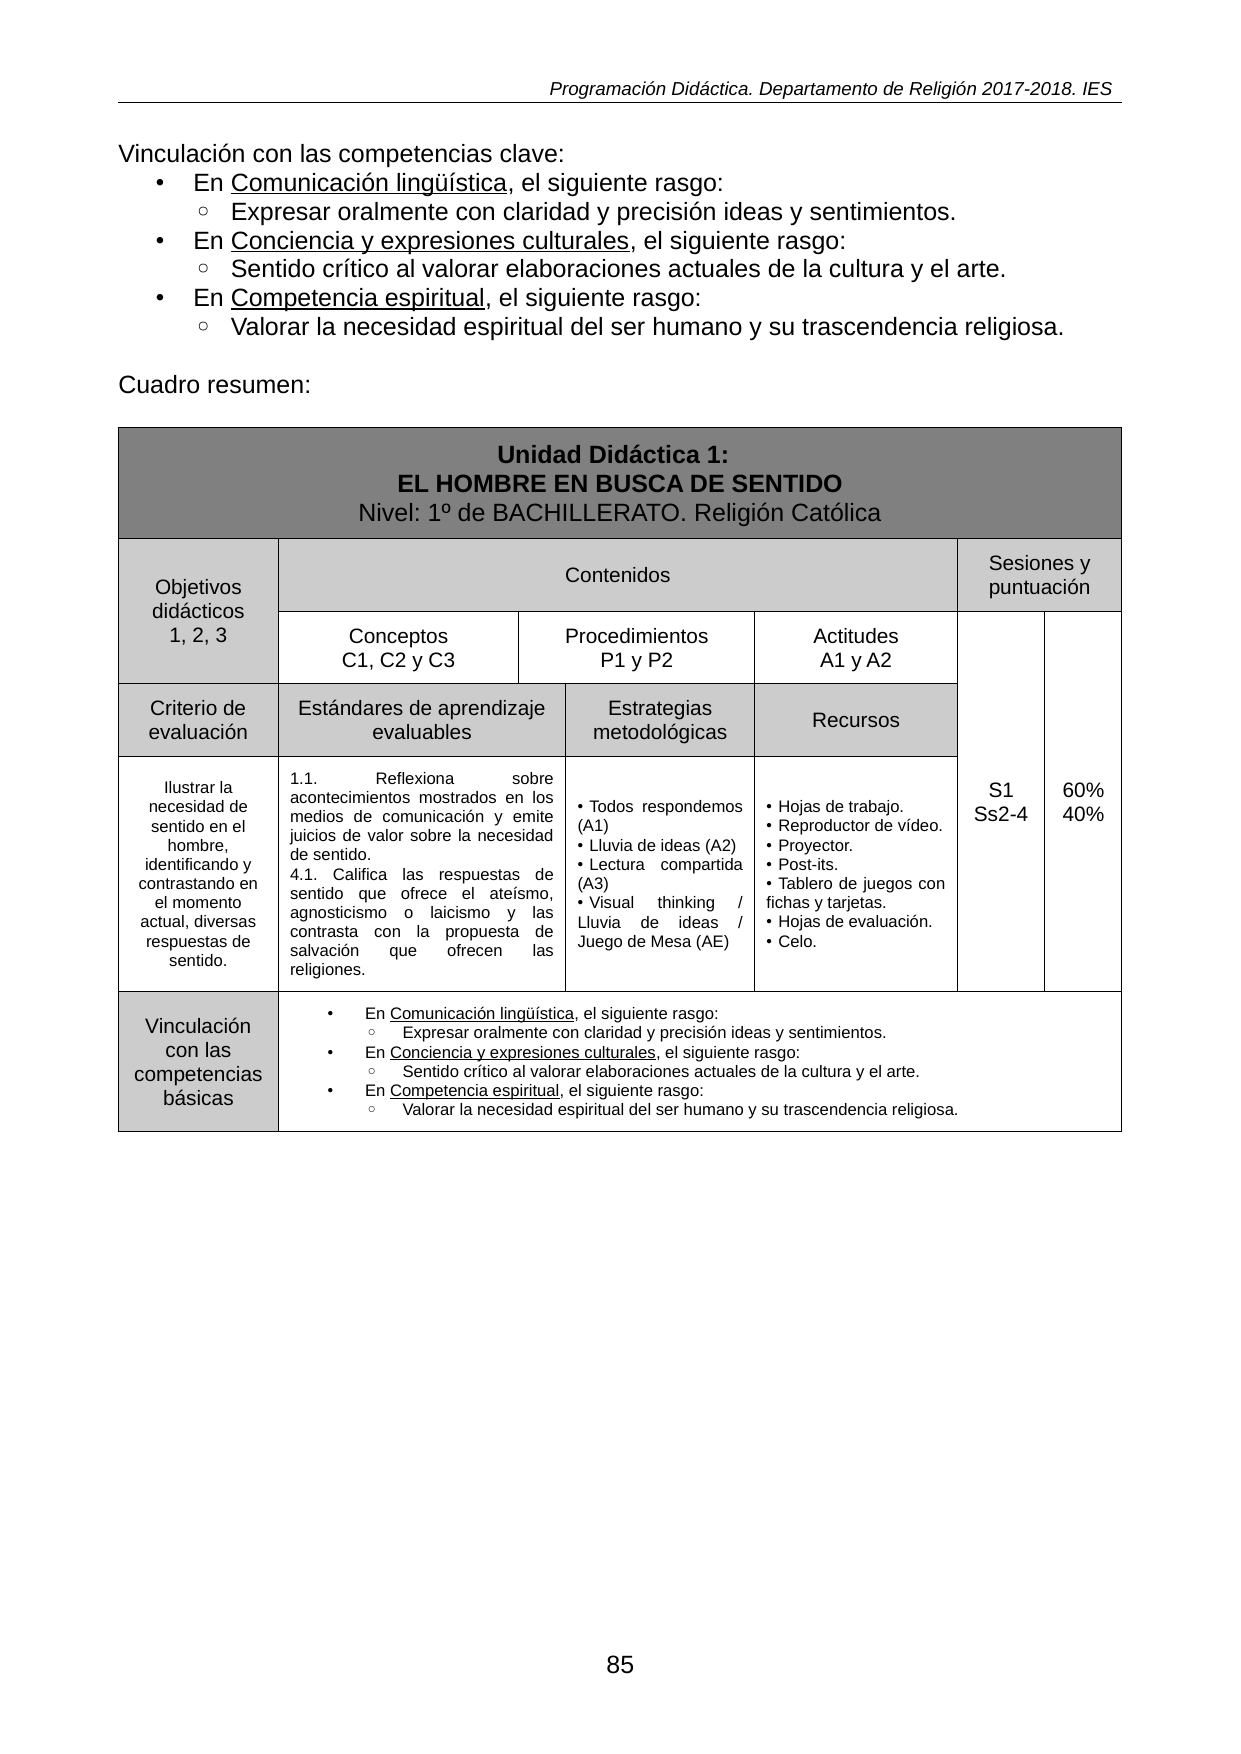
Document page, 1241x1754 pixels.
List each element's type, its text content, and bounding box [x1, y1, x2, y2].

table_cell Vinculación con las competencias básicas [119, 992, 278, 1131]
table_header Unidad Didáctica 1: EL HOMBRE EN BUSCA DE SENTIDO Nivel: 1º de BACHILLERATO. Religión Católica [119, 428, 1121, 538]
table_cell Todos respondemos (A1) Lluvia de ideas (A2) Lectura compartida (A3) Visual thinking / Lluvia de ideas / Juego de Mesa (AE) [566, 757, 754, 991]
list Valorar la necesidad espiritual del ser humano y su trascendencia religiosa. [193, 312, 1122, 341]
table_cell Objetivos didácticos 1, 2, 3 [119, 539, 278, 683]
table_cell Actitudes A1 y A2 [755, 612, 957, 683]
table_cell Hojas de trabajo. Reproductor de vídeo. Proyector. Post-its. Tablero de juegos con fichas y tarjetas. Hojas de evaluación. Celo. [755, 757, 957, 991]
list En Conciencia y expresiones culturales, el siguiente rasgo: [156, 226, 1122, 254]
table_cell Estándares de aprendizaje evaluables [279, 684, 565, 756]
list En Competencia espiritual, el siguiente rasgo: [156, 283, 1122, 312]
table_cell 60% 40% [1045, 612, 1121, 991]
table_cell 1.1. Reflexiona sobre acontecimientos mostrados en los medios de comunicación y emite juicios de valor sobre la necesidad de sentido. 4.1. Califica las respuestas de sentido que ofrece el ateísmo, agnosticismo o laicismo y las contrasta con la propuesta de salvación que ofrecen las religiones. [279, 757, 565, 991]
table_cell Procedimientos P1 y P2 [519, 612, 754, 683]
text Cuadro resumen: [118, 370, 1122, 398]
text Vinculación con las competencias clave: [118, 139, 1122, 168]
list En Comunicación lingüística, el siguiente rasgo: [156, 168, 1122, 197]
table_cell Conceptos C1, C2 y C3 [279, 612, 518, 683]
table_cell S1 Ss2-4 [958, 612, 1044, 991]
table_cell Contenidos [279, 539, 957, 611]
table_cell Sesiones y puntuación [958, 539, 1121, 611]
table_cell Recursos [755, 684, 957, 756]
table_cell En Comunicación lingüística, el siguiente rasgo: Expresar oralmente con claridad y precisión ideas y sentimientos. En Conciencia y expresiones culturales, el siguiente rasgo: Sentido crítico al valorar elaboraciones actuales de la cultura y el arte. En Competencia espiritual, el siguiente rasgo: Valorar la necesidad espiritual del ser humano y su trascendencia religiosa. [279, 992, 1121, 1131]
list Sentido crítico al valorar elaboraciones actuales de la cultura y el arte. [193, 254, 1122, 283]
list Expresar oralmente con claridad y precisión ideas y sentimientos. [193, 197, 1122, 226]
table_cell Ilustrar la necesidad de sentido en el hombre, identificando y contrastando en el momento actual, diversas respuestas de sentido. [119, 757, 278, 991]
table_cell Criterio de evaluación [119, 684, 278, 756]
table_cell Estrategias metodológicas [566, 684, 754, 756]
